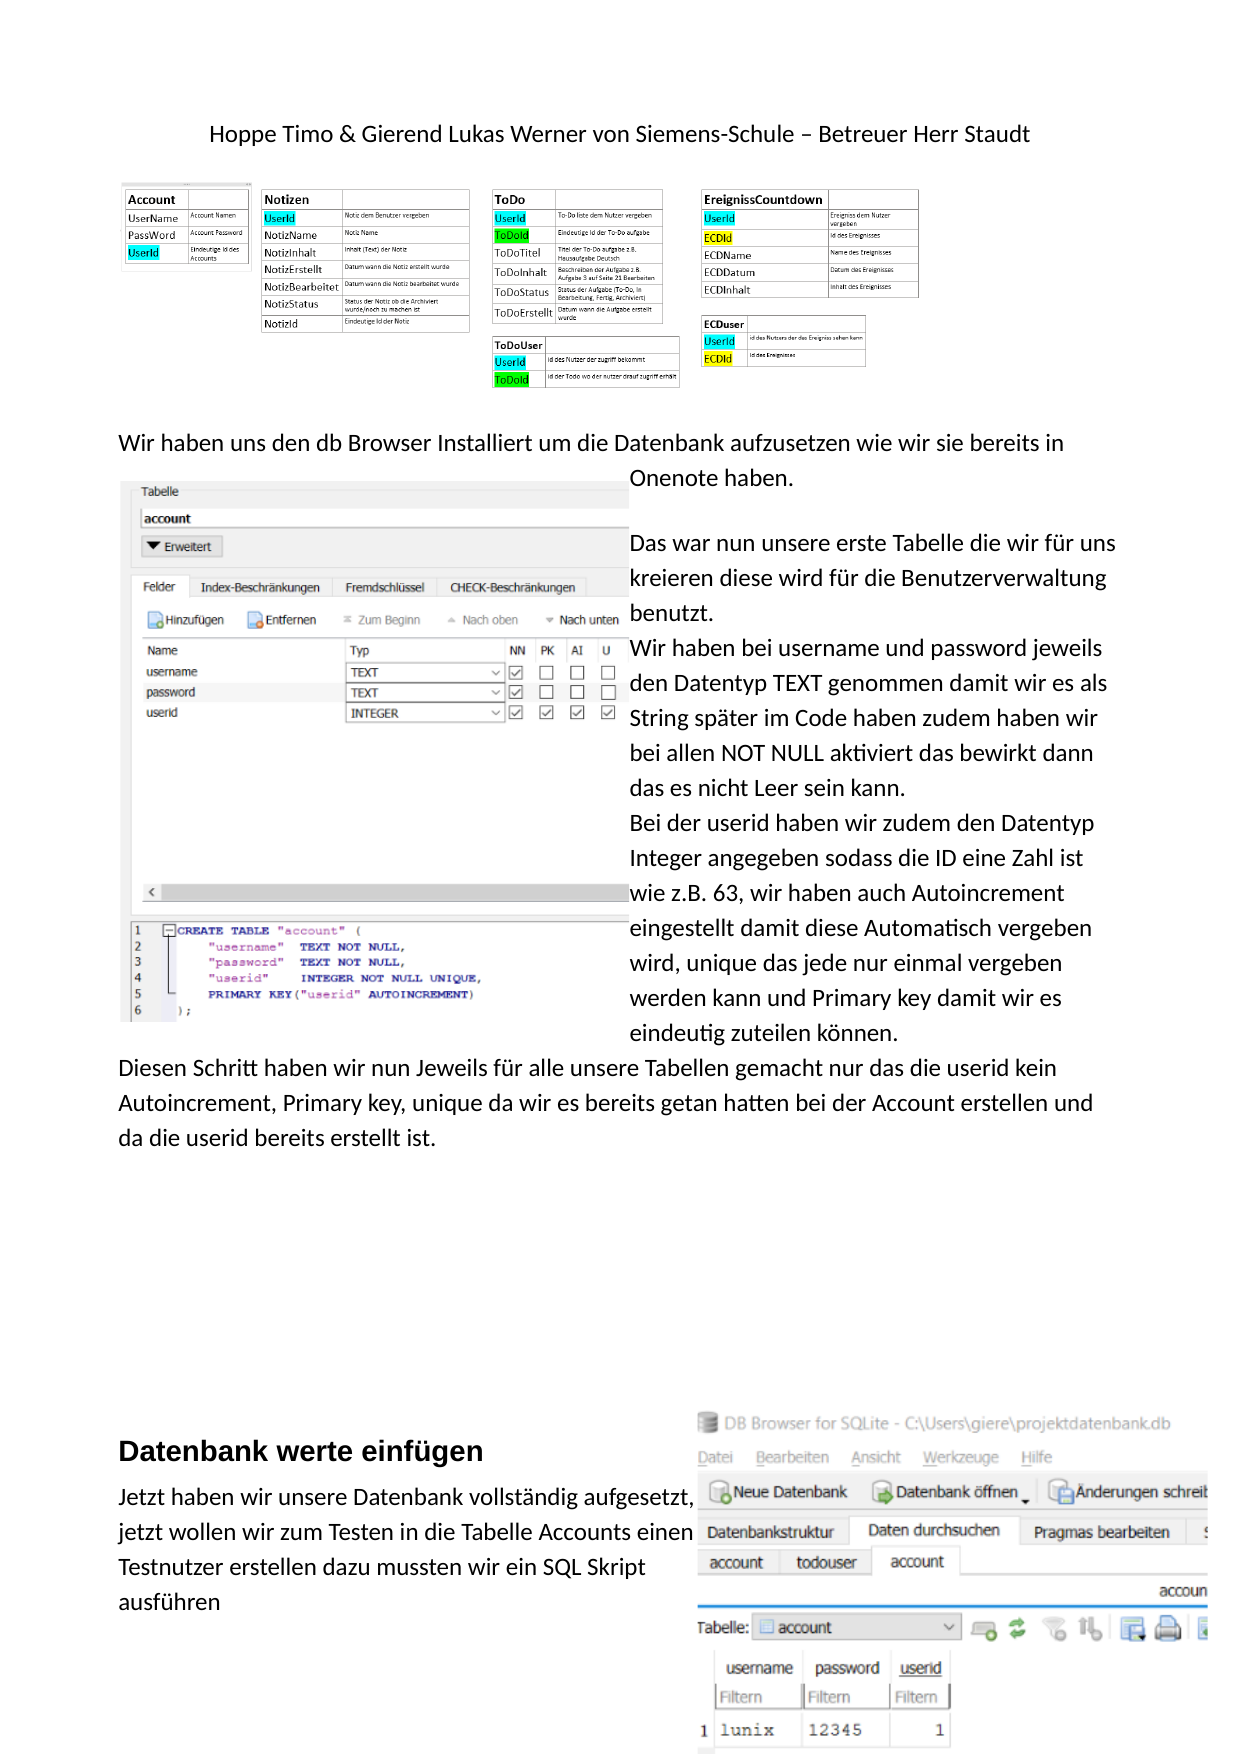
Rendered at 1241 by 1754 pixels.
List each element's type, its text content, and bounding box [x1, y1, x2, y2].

text Wir haben uns den db Browser Installiert um die Datenbank aufzusetzen wie wir sie bereits in Onenote haben. Das war nun unsere erste Tabelle die wir für uns kreieren diese wird für die Benutzerverwaltung benutzt. Wir haben bei username und password jeweils den Datentyp TEXT genommen damit wir es als String später im Code haben zudem haben wir bei allen NOT NULL aktiviert das bewirkt dann das es nicht Leer sein kann. Bei der userid haben wir zudem den Datentyp Integer angegeben sodass die ID eine Zahl ist wie z.B. 63, wir haben auch Autoincrement eingestellt damit diese Automatisch vergeben wird, unique das jede nur einmal vergeben werden kann und Primary key damit wir es eindeutig zuteilen können. Diesen Schritt haben wir nun Jeweils für alle unsere Tabellen gemacht nur das die userid kein Autoincrement, Primary key, unique da wir es bereits getan hatten bei der Account erstellen und da die userid bereits erstellt ist. [118, 178, 1122, 1153]
subtitle Datenbank werte einfügen [118, 1434, 697, 1468]
picture [120, 178, 947, 404]
picture [120, 481, 630, 1022]
text Jetzt haben wir unsere Datenbank vollständig aufgesetzt, jetzt wollen wir zum Testen in die Tabelle Accounts einen Testnutzer erstellen dazu mussten wir ein SQL Skript ausführen [118, 1481, 697, 1616]
picture [697, 1405, 1208, 1754]
